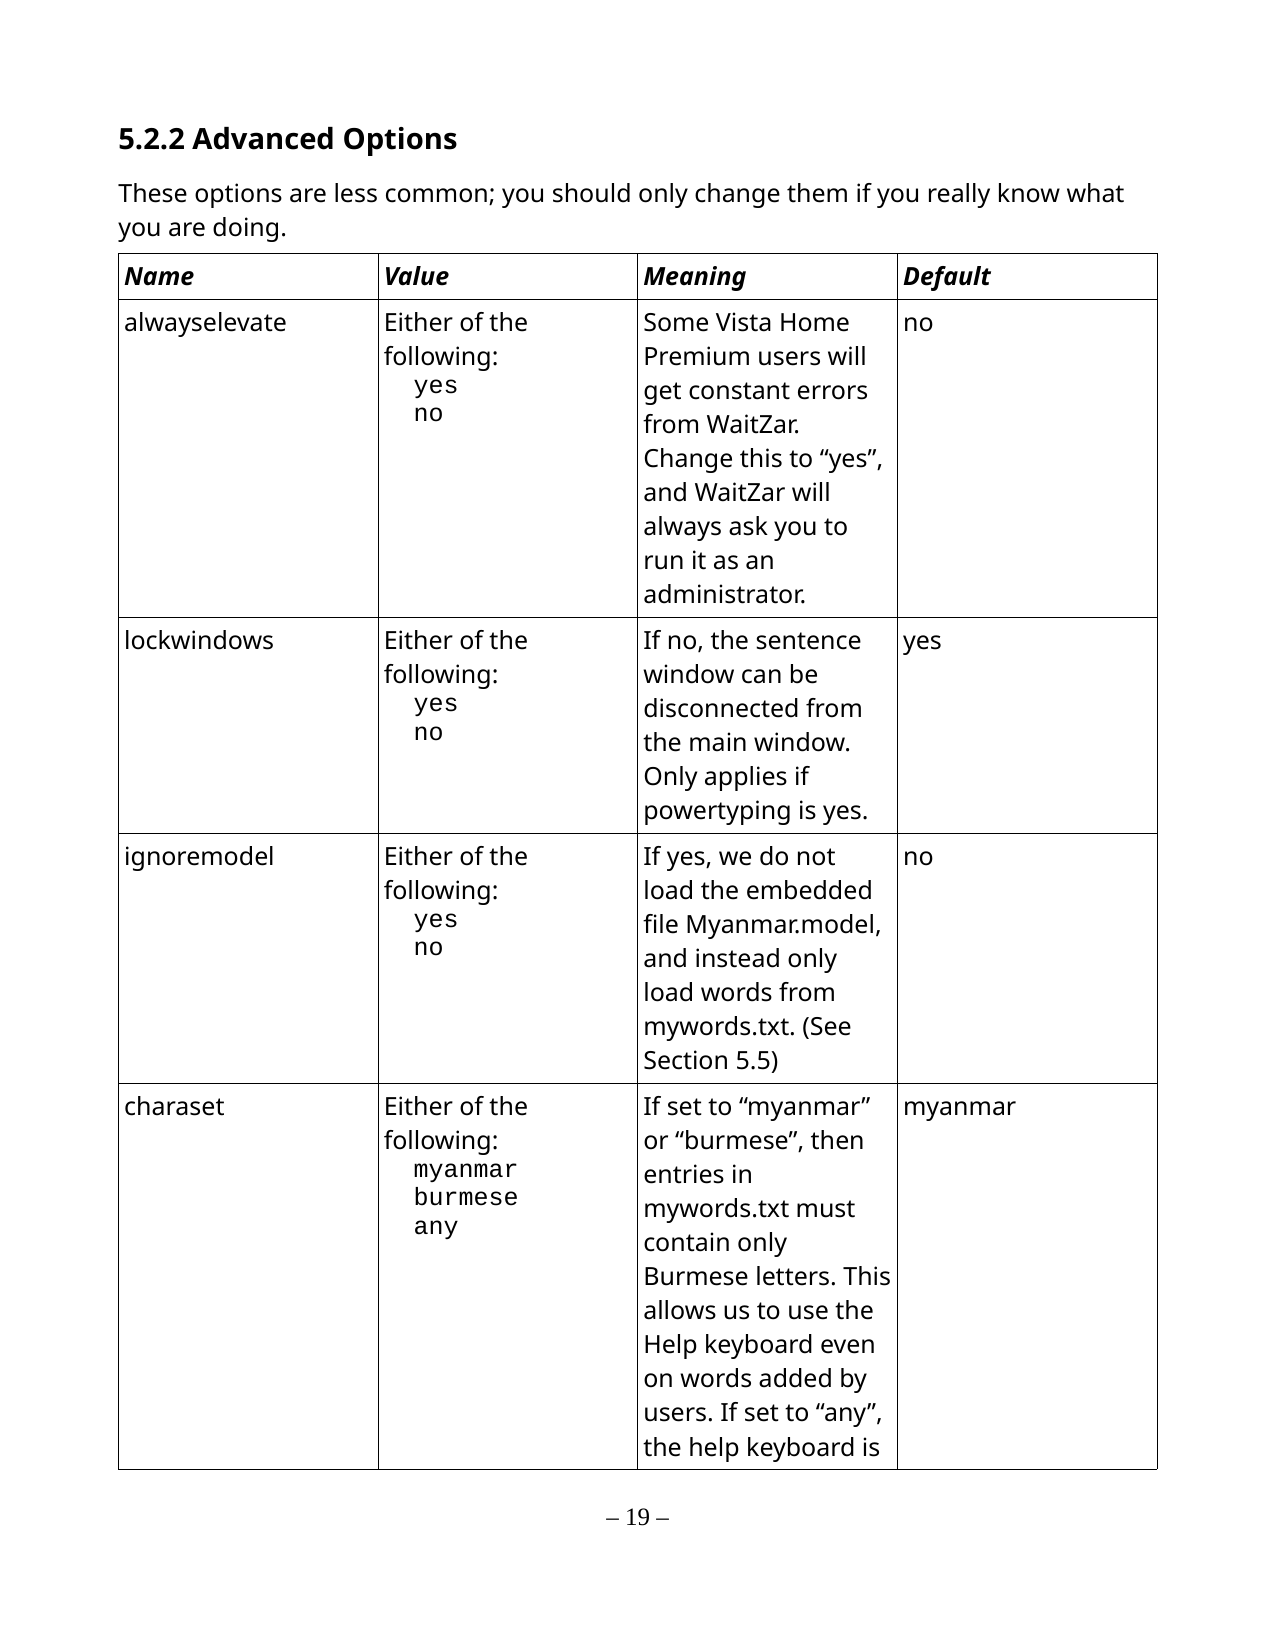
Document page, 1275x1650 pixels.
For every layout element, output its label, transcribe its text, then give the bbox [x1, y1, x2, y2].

table_cell lockwindows [119, 618, 378, 833]
table_cell Either of the following: yes no [379, 618, 637, 833]
text These options are less common; you should only change them if you really know what you are doing. [118, 176, 1157, 244]
table_cell myanmar [898, 1084, 1157, 1469]
table_cell no [898, 300, 1157, 617]
table_cell Either of the following: yes no [379, 834, 637, 1083]
table_header Meaning [638, 254, 897, 299]
table_cell Either of the following: myanmar burmese any [379, 1084, 637, 1469]
table_header Value [379, 254, 637, 299]
table_cell Either of the following: yes no [379, 300, 637, 617]
table_cell charaset [119, 1084, 378, 1469]
subtitle 5.2.2 Advanced Options [118, 118, 1157, 158]
table_cell no [898, 834, 1157, 1083]
table_cell yes [898, 618, 1157, 833]
table_cell If yes, we do not load the embedded file Myanmar.model, and instead only load words from mywords.txt. (See Section 5.5) [638, 834, 897, 1083]
table_cell alwayselevate [119, 300, 378, 617]
table_cell If set to “myanmar” or “burmese”, then entries in mywords.txt must contain only Burmese letters. This allows us to use the Help keyboard even on words added by users. If set to “any”, the help keyboard is [638, 1084, 897, 1469]
table_cell ignoremodel [119, 834, 378, 1083]
table_cell If no, the sentence window can be disconnected from the main window. Only applies if powertyping is yes. [638, 618, 897, 833]
table_header Name [119, 254, 378, 299]
table_header Default [898, 254, 1157, 299]
table_cell Some Vista Home Premium users will get constant errors from WaitZar. Change this to “yes”, and WaitZar will always ask you to run it as an administrator. [638, 300, 897, 617]
